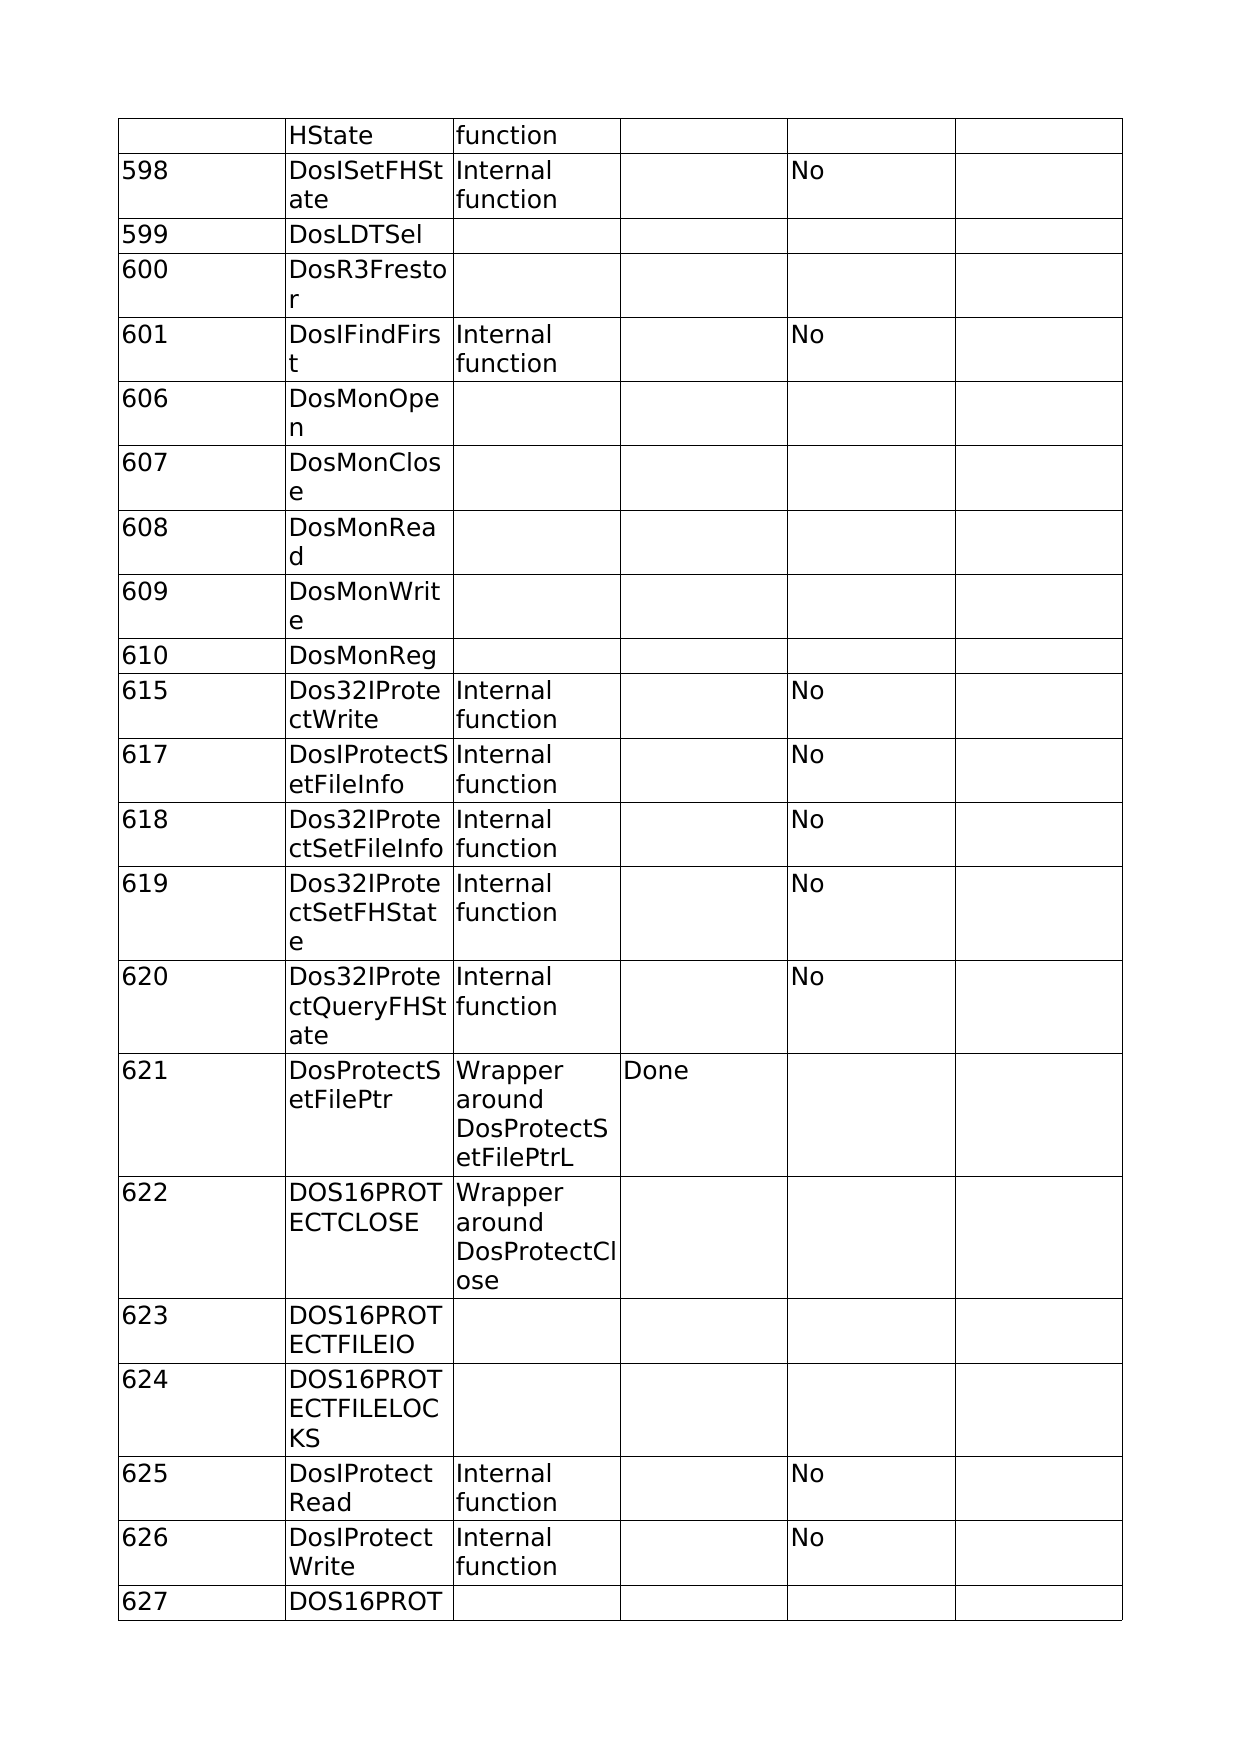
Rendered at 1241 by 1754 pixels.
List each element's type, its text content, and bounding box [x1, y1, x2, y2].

table_cell 624 [119, 1364, 285, 1456]
table_cell No [788, 318, 955, 381]
table_cell [956, 867, 1122, 959]
table_cell [956, 119, 1122, 153]
table_cell 606 [119, 382, 285, 445]
table_cell Dos32IProtectSetFHState [286, 867, 453, 959]
table_cell DosISetFHState [286, 154, 453, 217]
table_cell [956, 1586, 1122, 1619]
table_cell Internal function [454, 318, 620, 381]
table_cell [454, 219, 620, 253]
table_cell [788, 219, 955, 253]
table_cell DosIProtectWrite [286, 1521, 453, 1584]
table_cell [788, 1586, 955, 1619]
table_cell [621, 511, 787, 574]
table_cell No [788, 1457, 955, 1520]
table_cell DosMonReg [286, 639, 453, 673]
table_cell [621, 739, 787, 802]
table_cell No [788, 867, 955, 959]
table_cell 599 [119, 219, 285, 253]
table_cell [788, 382, 955, 445]
table_cell 617 [119, 739, 285, 802]
table_cell Dos32IProtectQueryFHState [286, 961, 453, 1053]
table_cell [621, 961, 787, 1053]
table_cell Dos32IProtectWrite [286, 674, 453, 738]
table_cell DOS16PROTECTCLOSE [286, 1177, 453, 1298]
table_cell DosMonOpen [286, 382, 453, 445]
table_cell DosMonRead [286, 511, 453, 574]
table_cell [454, 511, 620, 574]
table_cell No [788, 803, 955, 866]
table_cell [621, 639, 787, 673]
table_cell No [788, 154, 955, 217]
table_cell [621, 1177, 787, 1298]
table_cell [621, 1364, 787, 1456]
table_cell 619 [119, 867, 285, 959]
table_cell [621, 803, 787, 866]
table_cell DosIFindFirst [286, 318, 453, 381]
table_cell 618 [119, 803, 285, 866]
table_cell [621, 674, 787, 738]
table_cell [956, 1177, 1122, 1298]
table_cell Internal function [454, 154, 620, 217]
table_cell [956, 446, 1122, 510]
table_cell DOS16PROTECTFILEIO [286, 1299, 453, 1362]
table_cell No [788, 739, 955, 802]
table_cell [788, 446, 955, 510]
table_cell Internal function [454, 1457, 620, 1520]
table_cell 615 [119, 674, 285, 738]
table_cell [788, 119, 955, 153]
table_cell [621, 575, 787, 638]
table_cell DosIProtectRead [286, 1457, 453, 1520]
table_cell Internal function [454, 739, 620, 802]
table_cell [956, 1457, 1122, 1520]
table_cell 600 [119, 254, 285, 317]
table_cell 607 [119, 446, 285, 510]
table_cell [956, 961, 1122, 1053]
table_cell [454, 446, 620, 510]
table_cell DOS16PROT [286, 1586, 453, 1619]
table_cell [956, 575, 1122, 638]
table_cell 621 [119, 1054, 285, 1176]
table_cell [621, 1521, 787, 1584]
table_cell [788, 1299, 955, 1362]
table_cell [956, 739, 1122, 802]
table_cell [788, 1364, 955, 1456]
table_cell [956, 318, 1122, 381]
table_cell [454, 382, 620, 445]
table_cell 623 [119, 1299, 285, 1362]
table_cell Internal function [454, 1521, 620, 1584]
table_cell [621, 382, 787, 445]
table_cell No [788, 674, 955, 738]
table_cell DOS16PROTECTFILELOCKS [286, 1364, 453, 1456]
table_cell 622 [119, 1177, 285, 1298]
table_cell 608 [119, 511, 285, 574]
table_cell [621, 1299, 787, 1362]
table_cell DosMonWrite [286, 575, 453, 638]
table_cell [454, 1364, 620, 1456]
table_cell 610 [119, 639, 285, 673]
table_cell Done [621, 1054, 787, 1176]
table_cell [956, 803, 1122, 866]
table_cell [788, 1054, 955, 1176]
table_cell [956, 674, 1122, 738]
table_cell 627 [119, 1586, 285, 1619]
table_cell [788, 511, 955, 574]
table_cell [621, 318, 787, 381]
table_cell DosLDTSel [286, 219, 453, 253]
table_cell [621, 119, 787, 153]
table_cell [621, 1586, 787, 1619]
table_cell [454, 254, 620, 317]
table_cell [956, 1364, 1122, 1456]
table_cell Wrapper around DosProtectSetFilePtrL [454, 1054, 620, 1176]
table_cell [956, 511, 1122, 574]
table_cell Dos32IProtectSetFileInfo [286, 803, 453, 866]
table_cell Internal function [454, 961, 620, 1053]
table_cell No [788, 1521, 955, 1584]
table_cell [788, 575, 955, 638]
table_cell DosIProtectSetFileInfo [286, 739, 453, 802]
table_cell Internal function [454, 674, 620, 738]
table_cell Internal function [454, 803, 620, 866]
table_cell function [454, 119, 620, 153]
table_cell 626 [119, 1521, 285, 1584]
table_cell [956, 382, 1122, 445]
table_cell HState [286, 119, 453, 153]
table_cell [621, 219, 787, 253]
table_cell [788, 1177, 955, 1298]
table_cell [621, 446, 787, 510]
table_cell [454, 575, 620, 638]
table_cell 620 [119, 961, 285, 1053]
table_cell [956, 1054, 1122, 1176]
table_cell [788, 639, 955, 673]
table_cell 601 [119, 318, 285, 381]
table_cell [621, 254, 787, 317]
table_cell Wrapper around DosProtectClose [454, 1177, 620, 1298]
table_cell Internal function [454, 867, 620, 959]
table_cell [454, 1299, 620, 1362]
table_cell DosMonClose [286, 446, 453, 510]
table_cell [956, 154, 1122, 217]
table_cell [621, 1457, 787, 1520]
table_cell [788, 254, 955, 317]
table_cell [956, 219, 1122, 253]
table_cell [956, 1521, 1122, 1584]
table_cell 609 [119, 575, 285, 638]
table_cell [119, 119, 285, 153]
table_cell [621, 867, 787, 959]
table_cell DosR3Frestor [286, 254, 453, 317]
table_cell [956, 254, 1122, 317]
table_cell [956, 639, 1122, 673]
table_cell 598 [119, 154, 285, 217]
table_cell [454, 639, 620, 673]
table_cell DosProtectSetFilePtr [286, 1054, 453, 1176]
table_cell 625 [119, 1457, 285, 1520]
table_cell No [788, 961, 955, 1053]
table_cell [621, 154, 787, 217]
table_cell [454, 1586, 620, 1619]
table_cell [956, 1299, 1122, 1362]
